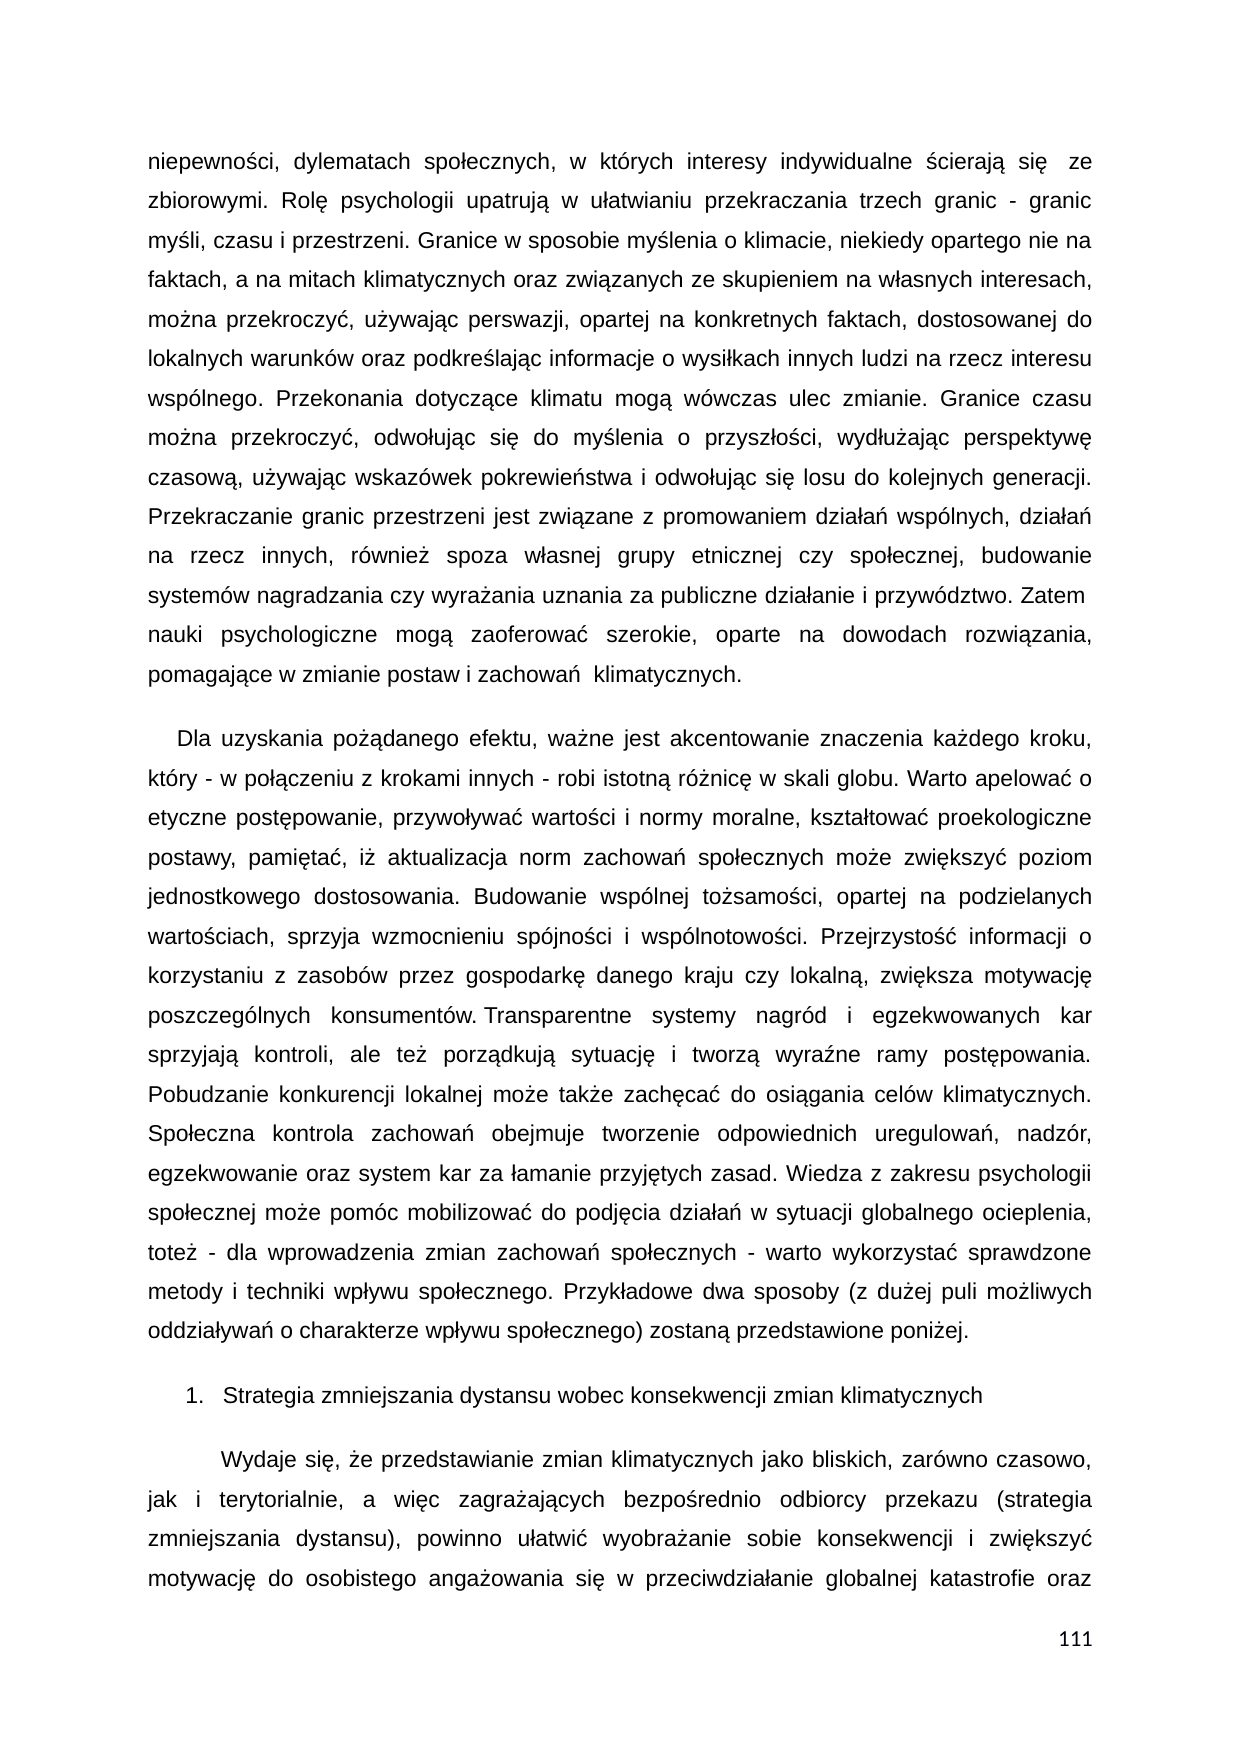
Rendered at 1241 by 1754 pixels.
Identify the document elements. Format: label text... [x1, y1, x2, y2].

text niepewności, dylematach społecznych, w których interesy indywidualne ścierają się ze zbiorowymi. Rolę psychologii upatrują w ułatwianiu przekraczania trzech granic - granic myśli, czasu i przestrzeni. Granice w sposobie myślenia o klimacie, niekiedy opartego nie na faktach, a na mitach klimatycznych oraz związanych ze skupieniem na własnych interesach, można przekroczyć, używając perswazji, opartej na konkretnych faktach, dostosowanej do lokalnych warunków oraz podkreślając informacje o wysiłkach innych ludzi na rzecz interesu wspólnego. Przekonania dotyczące klimatu mogą wówczas ulec zmianie. Granice czasu można przekroczyć, odwołując się do myślenia o przyszłości, wydłużając perspektywę czasową, używając wskazówek pokrewieństwa i odwołując się losu do kolejnych generacji. Przekraczanie granic przestrzeni jest związane z promowaniem działań wspólnych, działań na rzecz innych, również spoza własnej grupy etnicznej czy społecznej, budowanie systemów nagradzania czy wyrażania uznania za publiczne działanie i przywództwo. Zatem nauki psychologiczne mogą zaoferować szerokie, oparte na dowodach rozwiązania, pomagające w zmianie postaw i zachowań klimatycznych. [148, 148, 1093, 687]
text Wydaje się, że przedstawianie zmian klimatycznych jako bliskich, zarówno czasowo, jak i terytorialnie, a więc zagrażających bezpośrednio odbiorcy przekazu (strategia zmniejszania dystansu), powinno ułatwić wyobrażanie sobie konsekwencji i zwiększyć motywację do osobistego angażowania się w przeciwdziałanie globalnej katastrofie oraz [148, 1446, 1093, 1591]
text Dla uzyskania pożądanego efektu, ważne jest akcentowanie znaczenia każdego kroku, który - w połączeniu z krokami innych - robi istotną różnicę w skali globu. Warto apelować o etyczne postępowanie, przywoływać wartości i normy moralne, kształtować proekologiczne postawy, pamiętać, iż aktualizacja norm zachowań społecznych może zwiększyć poziom jednostkowego dostosowania. Budowanie wspólnej tożsamości, opartej na podzielanych wartościach, sprzyja wzmocnieniu spójności i wspólnotowości. Przejrzystość informacji o korzystaniu z zasobów przez gospodarkę danego kraju czy lokalną, zwiększa motywację poszczególnych konsumentów. Transparentne systemy nagród i egzekwowanych kar sprzyjają kontroli, ale też porządkują sytuację i tworzą wyraźne ramy postępowania. Pobudzanie konkurencji lokalnej może także zachęcać do osiągania celów klimatycznych. Społeczna kontrola zachowań obejmuje tworzenie odpowiednich uregulowań, nadzór, egzekwowanie oraz system kar za łamanie przyjętych zasad. Wiedza z zakresu psychologii społecznej może pomóc mobilizować do podjęcia działań w sytuacji globalnego ocieplenia, toteż - dla wprowadzenia zmian zachowań społecznych - warto wykorzystać sprawdzone metody i techniki wpływu społecznego. Przykładowe dwa sposoby (z dużej puli możliwych oddziaływań o charakterze wpływu społecznego) zostaną przedstawione poniżej. [148, 725, 1093, 1344]
list Strategia zmniejszania dystansu wobec konsekwencji zmian klimatycznych [185, 1382, 1093, 1408]
